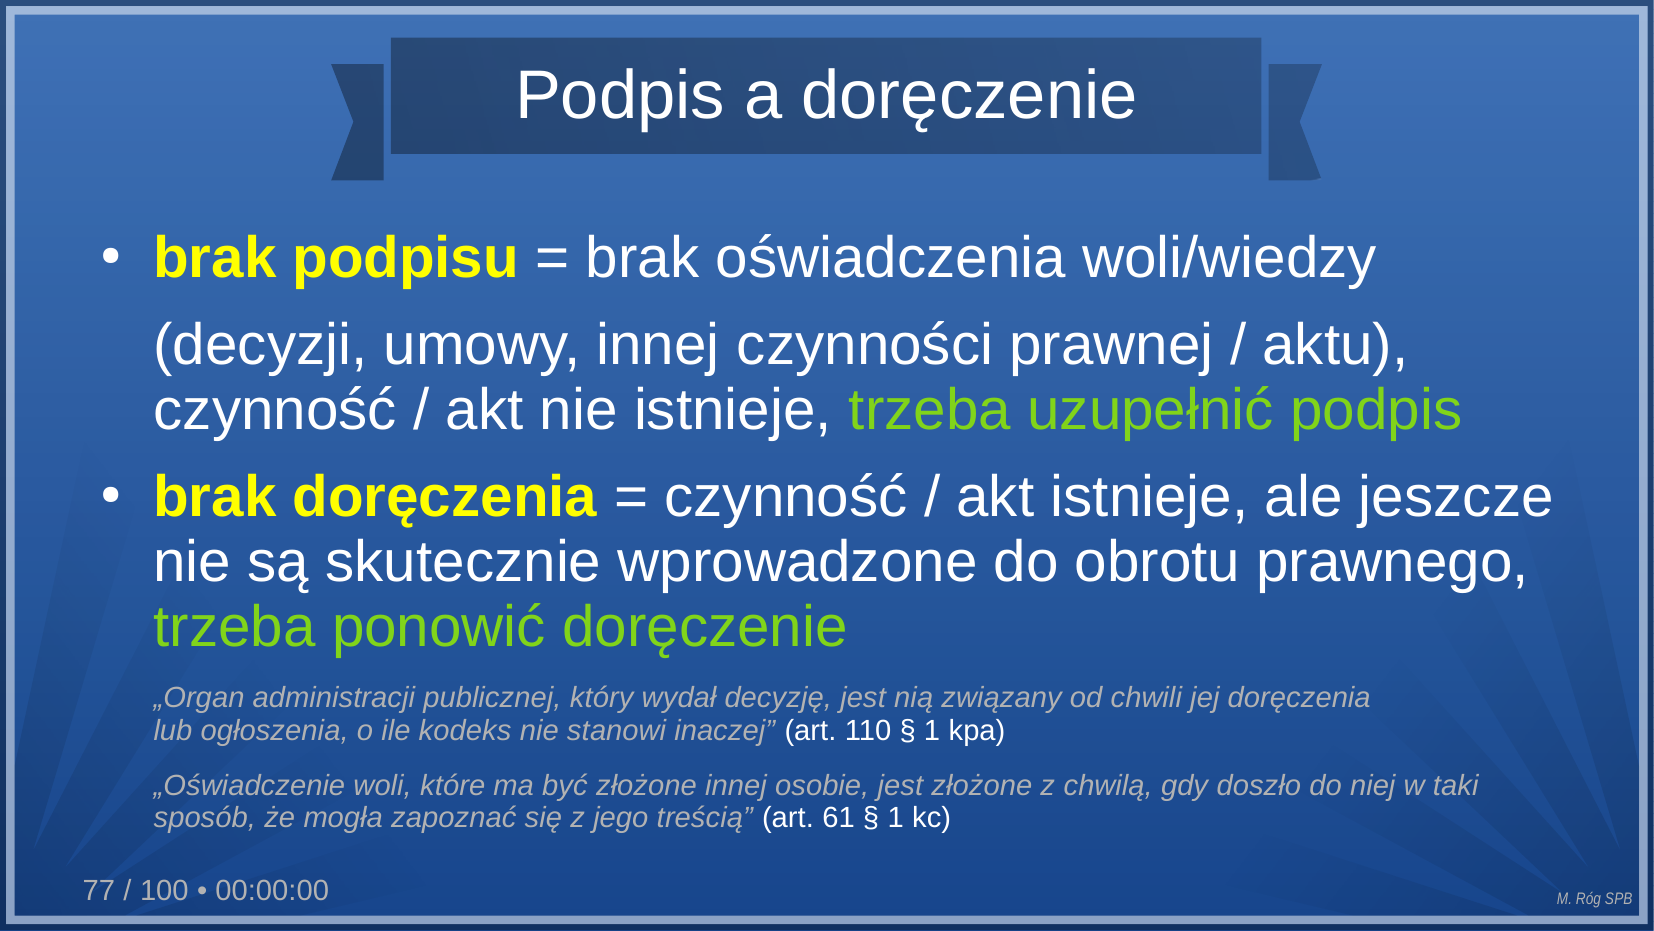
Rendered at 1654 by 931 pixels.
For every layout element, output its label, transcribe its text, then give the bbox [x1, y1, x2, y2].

list brak podpisu = brak oświadczenia woli/wiedzy (decyzji, umowy, innej czynności prawnej / aktu), czynność / akt nie istnieje, trzeba uzupełnić podpis brak doręczenia = czynność / akt istnieje, ale jeszcze nie są skutecznie wprowadzone do obrotu prawnego, trzeba ponowić doręczenie „Organ administracji publicznej, który wydał decyzję, jest nią związany od chwili jej doręczenia lub ogłoszenia, o ile kodeks nie stanowi inaczej” (art. 110 § 1 kpa) „Oświadczenie woli, które ma być złożone innej osobie, jest złożone z chwilą, gdy doszło do niej w taki sposób, że mogła zapoznać się z jego treścią” (art. 61 § 1 kc) [82, 224, 1571, 848]
title Podpis a doręczenie [389, 35, 1264, 154]
